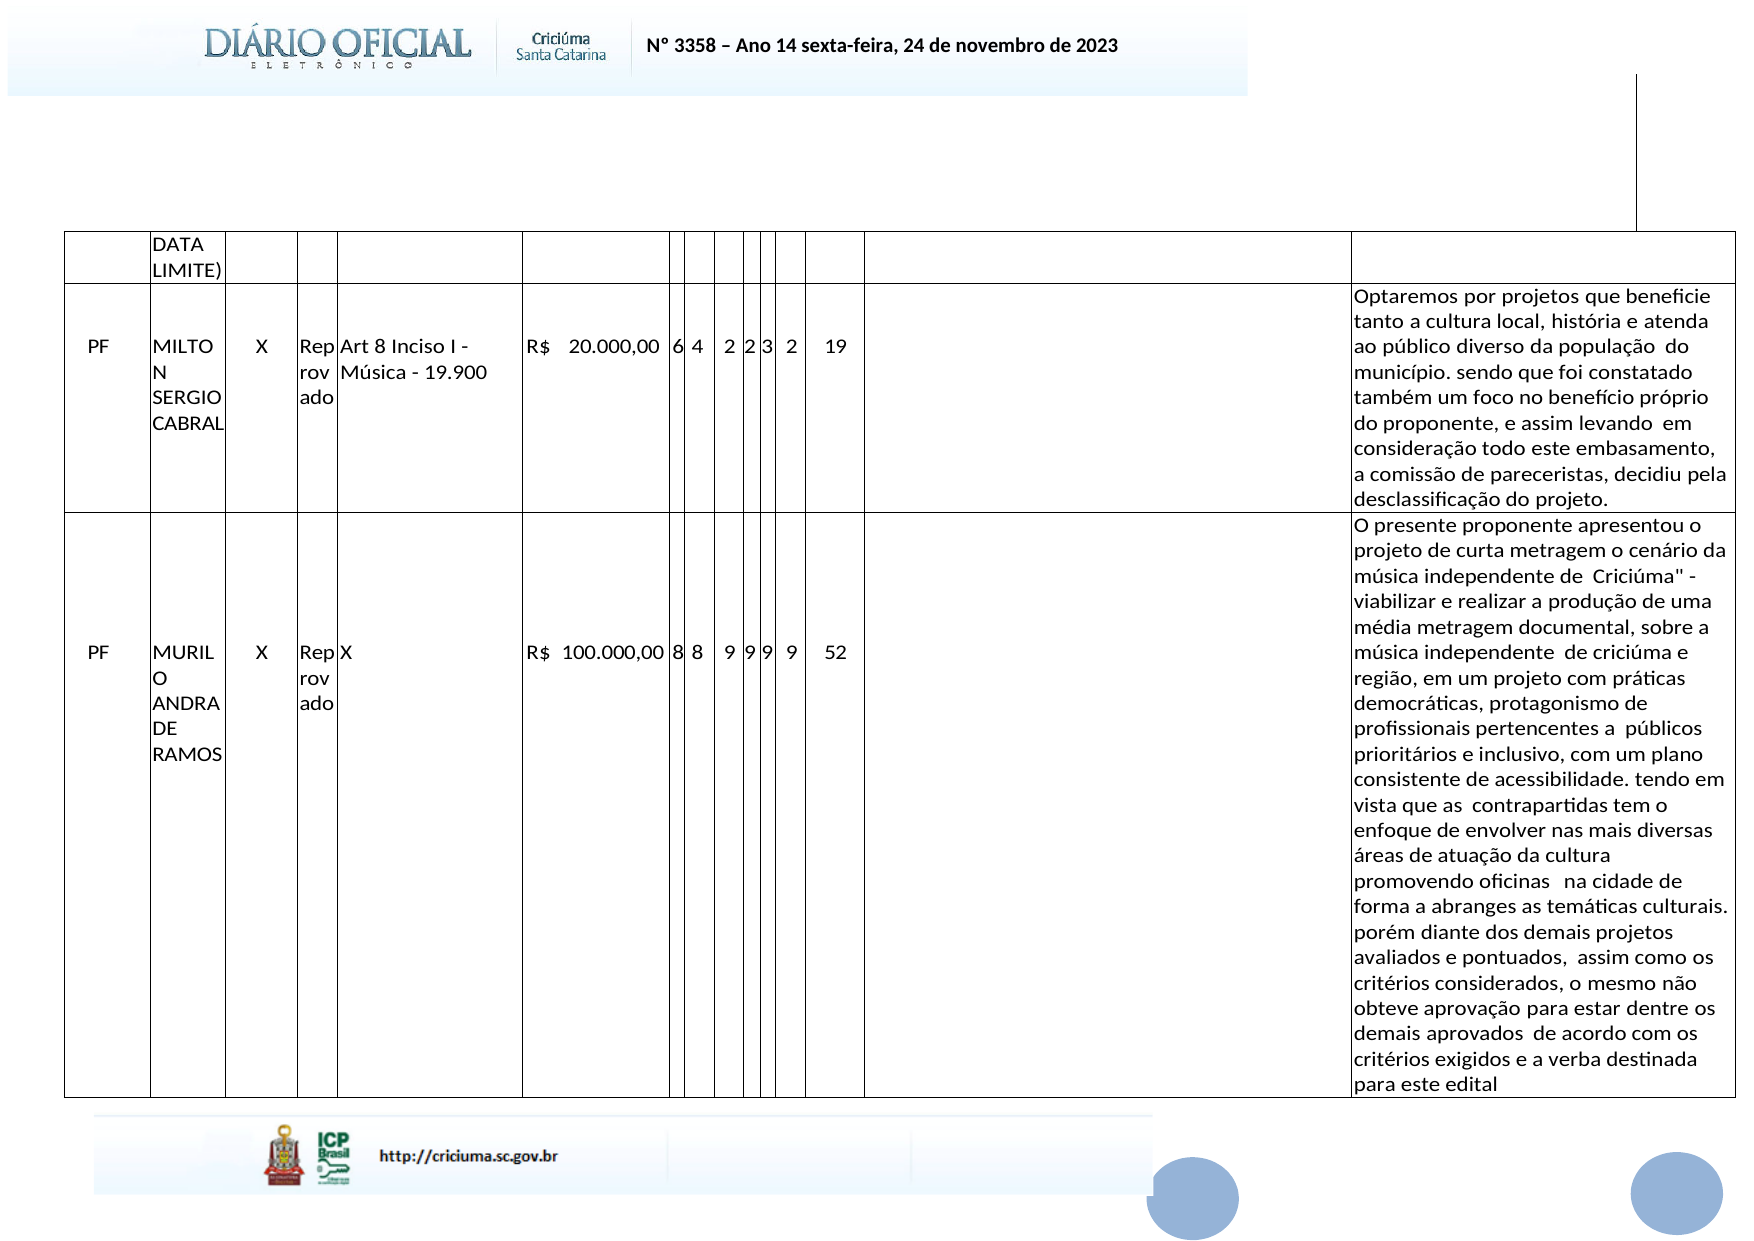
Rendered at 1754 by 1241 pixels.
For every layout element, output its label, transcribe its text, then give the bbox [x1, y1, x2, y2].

table_cell X [226, 284, 297, 512]
table_cell [865, 232, 1351, 282]
table_cell [670, 232, 684, 282]
table_cell Optaremos por projetos que beneficie tanto a cultura local, história e atenda ao público diverso da população do município. sendo que foi constatado também um foco no benefício próprio do proponente, e assim levando em consideração todo este embasamento, a comissão de pareceristas, decidiu pela desclassificação do projeto. [1352, 284, 1735, 512]
table_cell MILTON SERGIO CABRAL [151, 284, 225, 512]
table_cell 52 [806, 513, 864, 1097]
table_cell [806, 232, 864, 282]
table_cell 8 [670, 513, 684, 1097]
table_cell MURILO ANDRADE RAMOS [151, 513, 225, 1097]
table_cell [776, 232, 805, 282]
table_cell X [226, 513, 297, 1097]
table_cell DATA LIMITE) [151, 232, 225, 282]
table_cell Reprovado [298, 513, 337, 1097]
table_cell 6 [670, 284, 684, 512]
table_cell PF [65, 284, 150, 512]
table_cell 9 [776, 513, 805, 1097]
table_cell R$ 100.000,00 [523, 513, 669, 1097]
table_cell 9 [761, 513, 775, 1097]
table_cell 2 [744, 284, 760, 512]
table_cell [523, 232, 669, 282]
table_cell 2 [715, 284, 743, 512]
table_cell [338, 232, 522, 282]
table_cell [744, 232, 760, 282]
table_cell [685, 232, 714, 282]
table_cell [715, 232, 743, 282]
table_cell 8 [685, 513, 714, 1097]
table_cell [226, 232, 297, 282]
table_cell O presente proponente apresentou o projeto de curta metragem o cenário da música independente de Criciúma" - viabilizar e realizar a produção de uma média metragem documental, sobre a música independente de criciúma e região, em um projeto com práticas democráticas, protagonismo de profissionais pertencentes a públicos prioritários e inclusivo, com um plano consistente de acessibilidade. tendo em vista que as contrapartidas tem o enfoque de envolver nas mais diversas áreas de atuação da cultura promovendo oficinas na cidade de forma a abranges as temáticas culturais. porém diante dos demais projetos avaliados e pontuados, assim como os critérios considerados, o mesmo não obteve aprovação para estar dentre os demais aprovados de acordo com os critérios exigidos e a verba destinada para este edital [1352, 513, 1735, 1097]
table_cell [298, 232, 337, 282]
table_cell [761, 232, 775, 282]
table_cell R$ 20.000,00 [523, 284, 669, 512]
table_cell [1352, 232, 1735, 282]
table_cell 4 [685, 284, 714, 512]
table_cell [65, 232, 150, 282]
table_cell 19 [806, 284, 864, 512]
table_cell 2 [776, 284, 805, 512]
table_cell [865, 284, 1351, 512]
table_cell 3 [761, 284, 775, 512]
table_cell 9 [715, 513, 743, 1097]
table_cell 9 [744, 513, 760, 1097]
table_cell Art 8 Inciso I - Música - 19.900 [338, 284, 522, 512]
table_cell PF [65, 513, 150, 1097]
table_cell Reprovado [298, 284, 337, 512]
table_cell X [338, 513, 522, 1097]
table_cell [865, 513, 1351, 1097]
